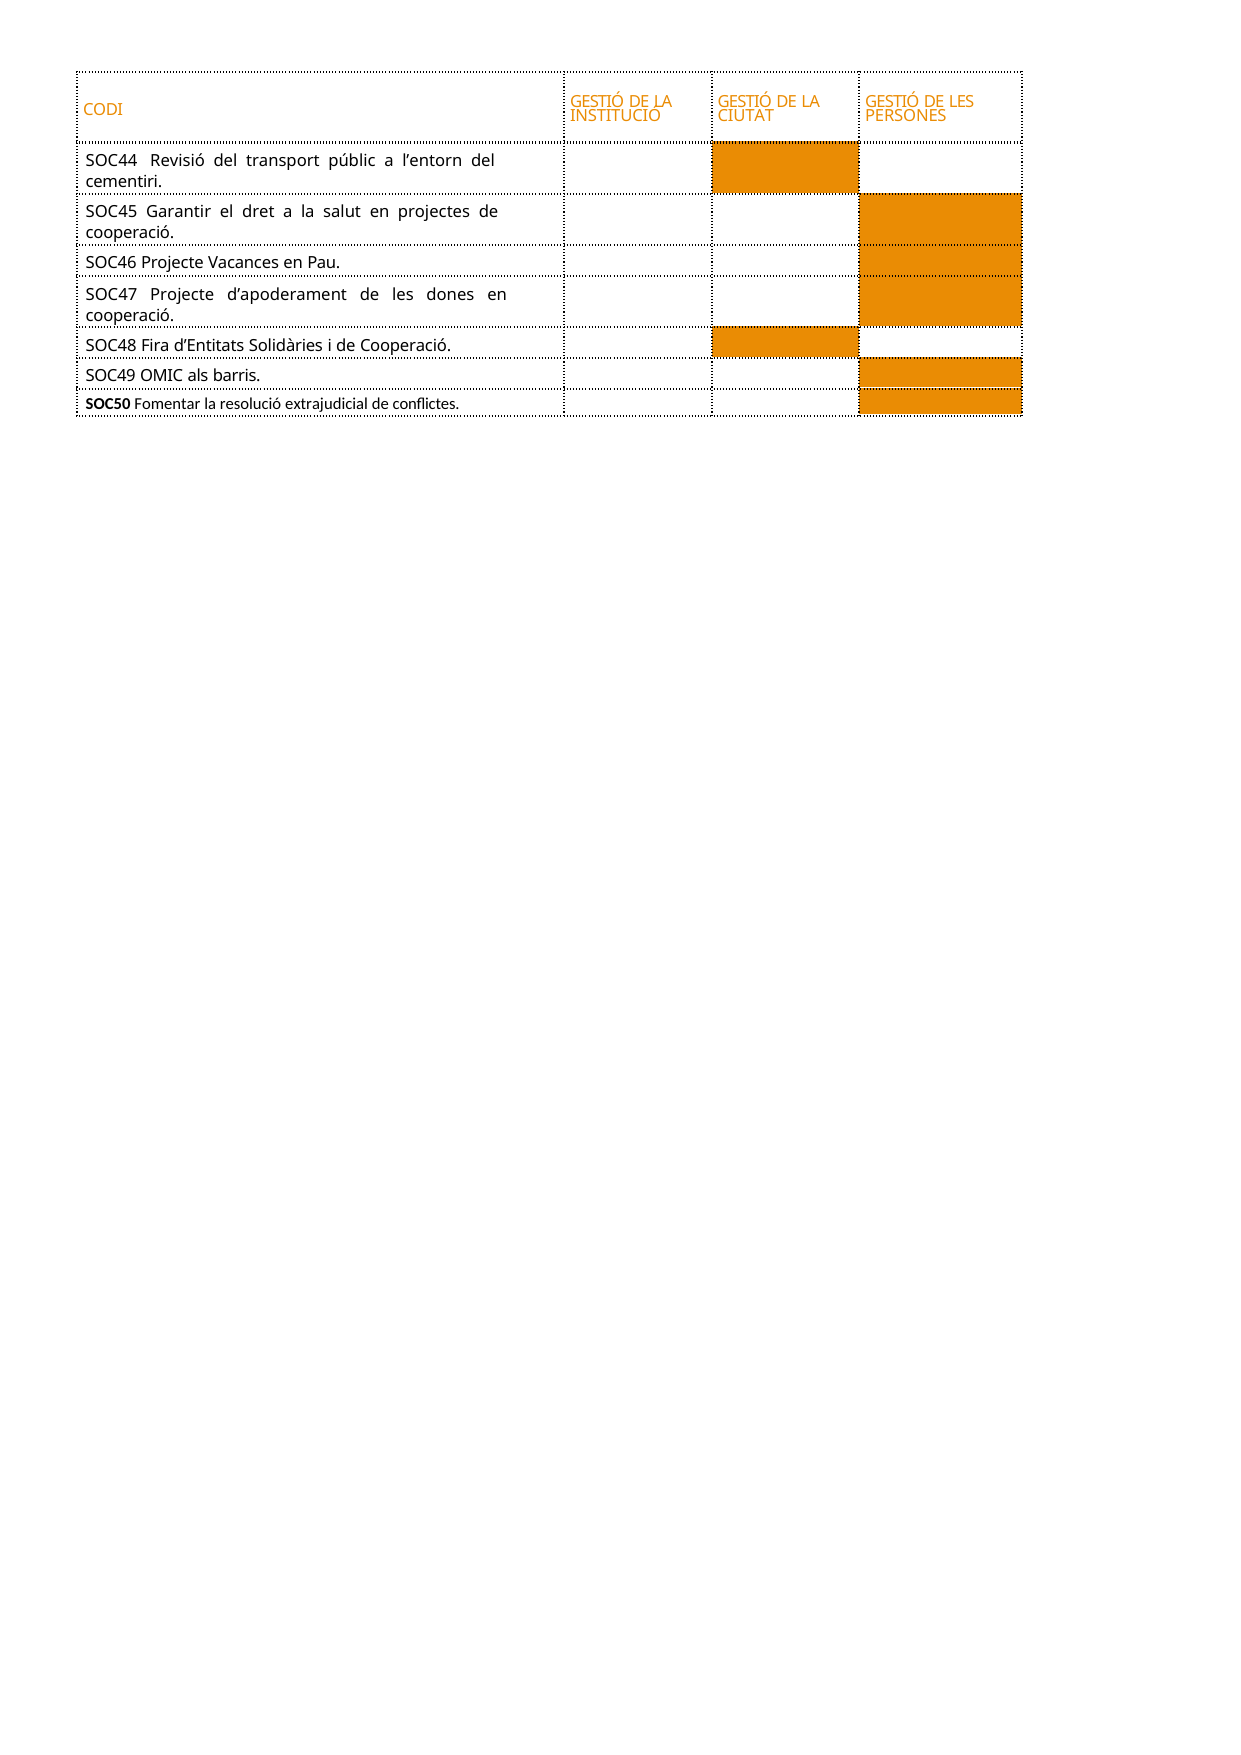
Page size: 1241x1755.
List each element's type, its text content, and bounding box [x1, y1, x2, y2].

table_cell [564, 244, 712, 275]
table_cell [564, 357, 712, 387]
table_cell [859, 326, 1022, 357]
table_cell [859, 244, 1022, 275]
table_cell [712, 326, 859, 357]
table_cell [712, 244, 859, 275]
table_cell [712, 357, 859, 387]
table_cell [564, 193, 712, 244]
table_cell [859, 388, 1022, 414]
table_cell SOC48 Fira d’Entitats Solidàries i de Cooperació. [77, 326, 564, 357]
table_cell SOC45 Garantir el dret a la salut en projectes de cooperació. [77, 193, 564, 244]
table_cell SOC49 OMIC als barris. [77, 357, 564, 387]
table_cell [564, 141, 712, 193]
table_cell [712, 275, 859, 326]
table_cell [712, 141, 859, 193]
table_cell [859, 357, 1022, 387]
table_header CODI [77, 71, 564, 141]
table_cell [859, 193, 1022, 244]
table_header GESTIÓ DE LES PERSONES [859, 71, 1022, 141]
table_cell [859, 275, 1022, 326]
table_cell [859, 141, 1022, 193]
table_cell [712, 388, 859, 414]
table_cell SOC47 Projecte d’apoderament de les dones en cooperació. [77, 275, 564, 326]
table_cell SOC46 Projecte Vacances en Pau. [77, 244, 564, 275]
table_cell [564, 326, 712, 357]
table_cell [564, 388, 712, 414]
table_cell [564, 275, 712, 326]
table_cell SOC44 Revisió del transport públic a l’entorn del cementiri. [77, 141, 564, 193]
table_cell SOC50 Fomentar la resolució extrajudicial de conflictes. [77, 388, 564, 414]
table_header GESTIÓ DE LA CIUTAT [712, 71, 859, 141]
table_header GESTIÓ DE LA INSTITUCIÓ [564, 71, 712, 141]
table_cell [712, 193, 859, 244]
